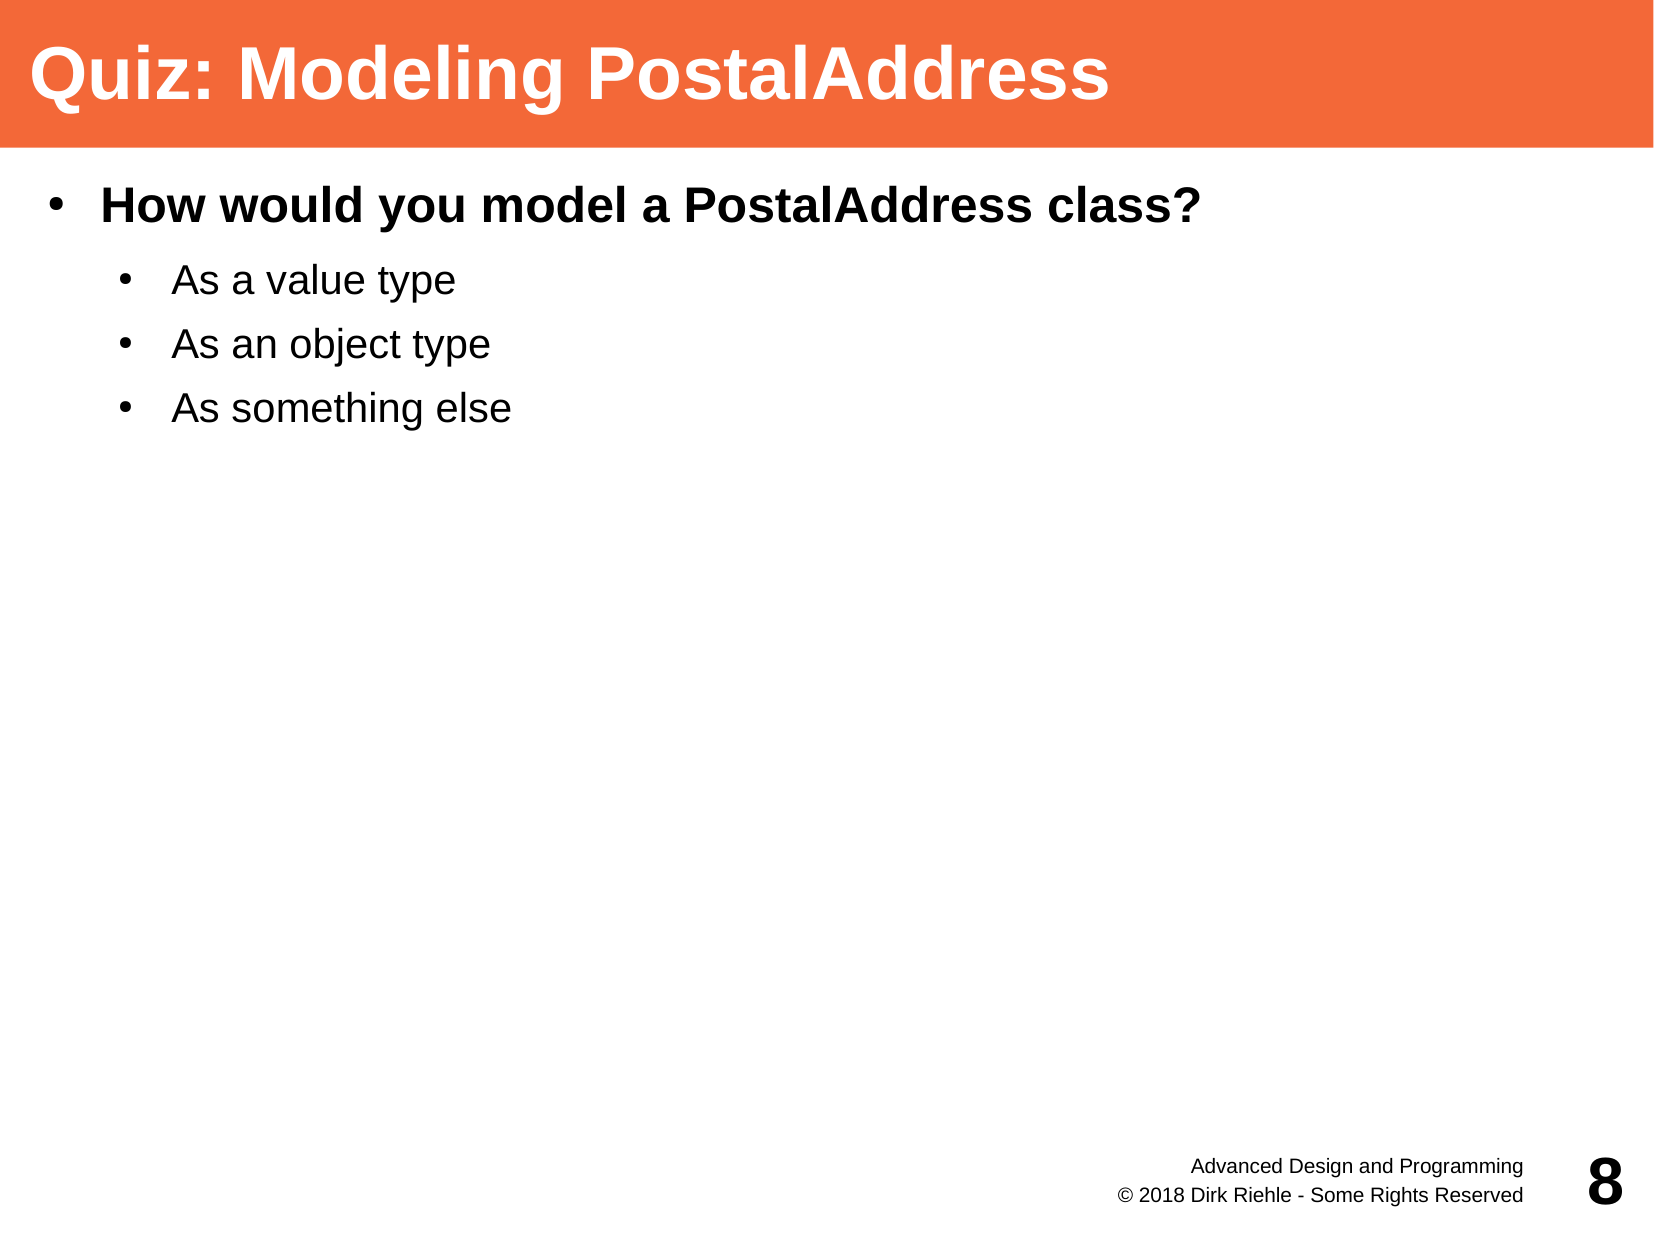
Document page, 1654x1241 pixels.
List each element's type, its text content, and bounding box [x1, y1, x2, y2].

list How would you model a PostalAddress class? As a value type As an object type As something else [29, 177, 1625, 1063]
title Quiz: Modeling PostalAddress [0, 0, 1654, 148]
